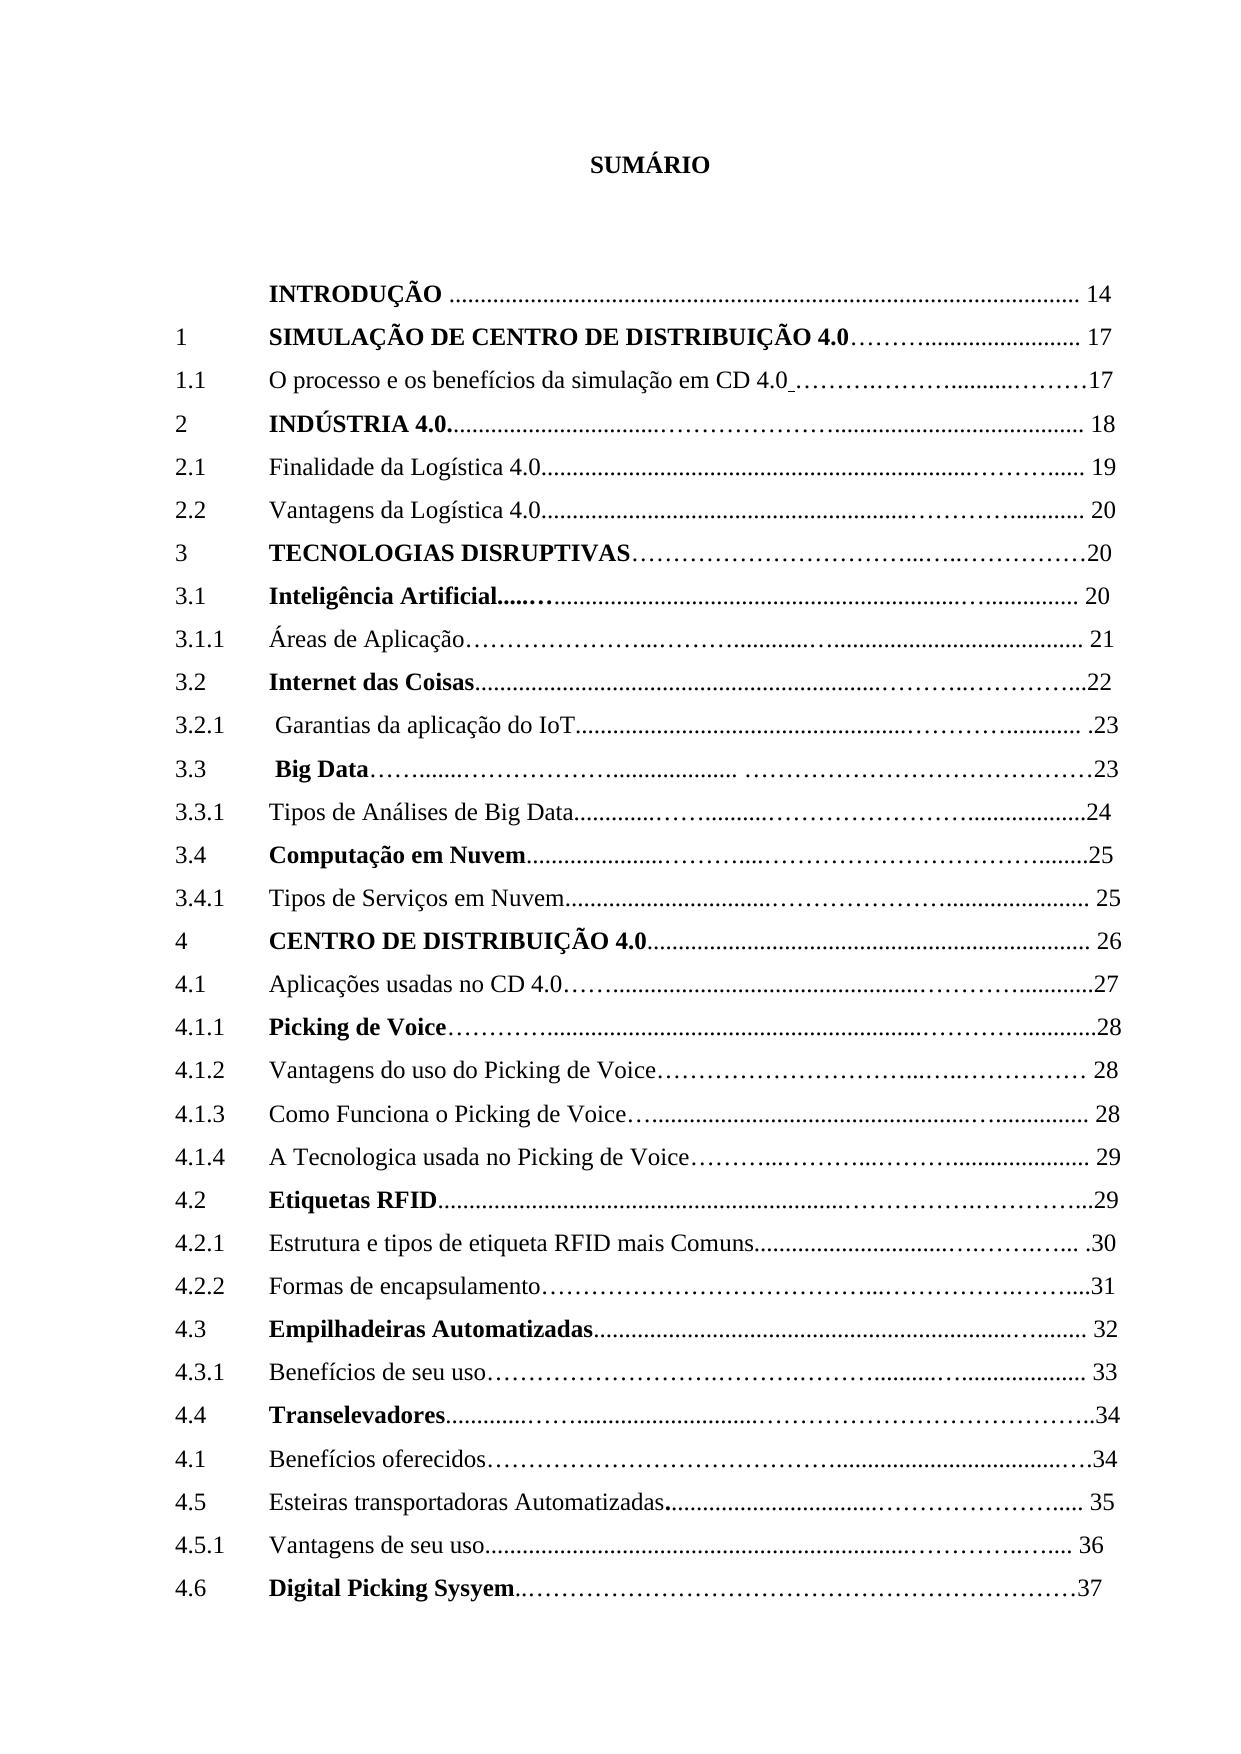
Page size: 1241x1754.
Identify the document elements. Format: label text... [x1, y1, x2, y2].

text 4.4 Transelevadores.............…….............................…………………………………..34 [175, 1401, 1123, 1429]
text 4.1 Aplicações usadas no CD 4.0…….................................................…………............27 [175, 969, 1123, 998]
text 4.5 Esteiras transportadoras Automatizadas..................................…………………..... 35 [175, 1487, 1123, 1516]
text 2 INDÚSTRIA 4.0..................................…………………........................................ 18 [175, 409, 1123, 437]
text 4.1.2 Vantagens do uso do Picking de Voice…………………………...…..…………… 28 [175, 1056, 1123, 1084]
text 4.1.1 Picking de Voice…………............................................................…………............28 [175, 1012, 1123, 1041]
text 4 CENTRO DE DISTRIBUIÇÃO 4.0....................................................................... 26 [175, 926, 1123, 955]
text 4.2.2 Formas de encapsulamento…………………………………...…………….……....31 [175, 1271, 1123, 1300]
text 3.3.1 Tipos de Análises de Big Data.............……..........……………………...................24 [175, 797, 1123, 826]
text 3.4 Computação em Nuvem......................………....……………………………........25 [175, 840, 1123, 869]
text 1 SIMULAÇÃO DE CENTRO DE DISTRIBUIÇÃO 4.0………......................... 17 [175, 322, 1123, 351]
text 3.1 Inteligência Artificial.....….................................................................…............... 20 [175, 581, 1123, 610]
text 1.1 O processo e os benefícios da simulação em CD 4.0 ……….………..........………17 [175, 366, 1123, 394]
text 4.5.1 Vantagens de seu uso....................................................................…………..….... 36 [175, 1530, 1123, 1559]
text 4.6 Digital Picking Sysyem..…………………………………………………………37 [175, 1573, 1123, 1602]
text 3 TECNOLOGIAS DISRUPTIVAS……………………………...…..……………20 [175, 538, 1123, 567]
text 3.4.1 Tipos de Serviços em Nuvem.................................…………………....................... 25 [175, 883, 1123, 912]
text 4.2.1 Estrutura e tipos de etiqueta RFID mais Comuns...............................….…….…... .30 [175, 1228, 1123, 1257]
text 4.1.3 Como Funciona o Picking de Voice…...................................................…............... 28 [175, 1099, 1123, 1127]
text INTRODUÇÃO ..................................................................................................... 14 [269, 279, 1123, 308]
text 2.1 Finalidade da Logística 4.0.....................................................................………...... 19 [175, 452, 1123, 481]
text 3.2 Internet das Coisas.................................................................………..…………...22 [175, 667, 1123, 696]
text 4.2 Etiquetas RFID.................................................................…………….…………...29 [175, 1185, 1123, 1214]
text 4.3.1 Benefícios de seu uso……………………….……….………..........….................... 33 [175, 1357, 1123, 1386]
text 4.1.4 A Tecnologica usada no Picking de Voice………...………...………...................... 29 [175, 1142, 1123, 1171]
text 3.2.1 Garantias da aplicação do IoT.....................................................…………............ .23 [175, 711, 1123, 739]
text 3.3 Big Data…….......……………….................... ……………………………………23 [175, 754, 1123, 782]
text 2.2 Vantagens da Logística 4.0...........................................................…………............ 20 [175, 495, 1123, 524]
text 4.1 Benefícios oferecidos……………………………………....................................….34 [175, 1444, 1123, 1472]
subtitle SUMÁRIO [177, 150, 1123, 179]
text 4.3 Empilhadeiras Automatizadas...................................................................…........ 32 [175, 1314, 1123, 1343]
text 3.1.1 Áreas de Aplicação…………………...………............…........................................ 21 [175, 624, 1123, 653]
